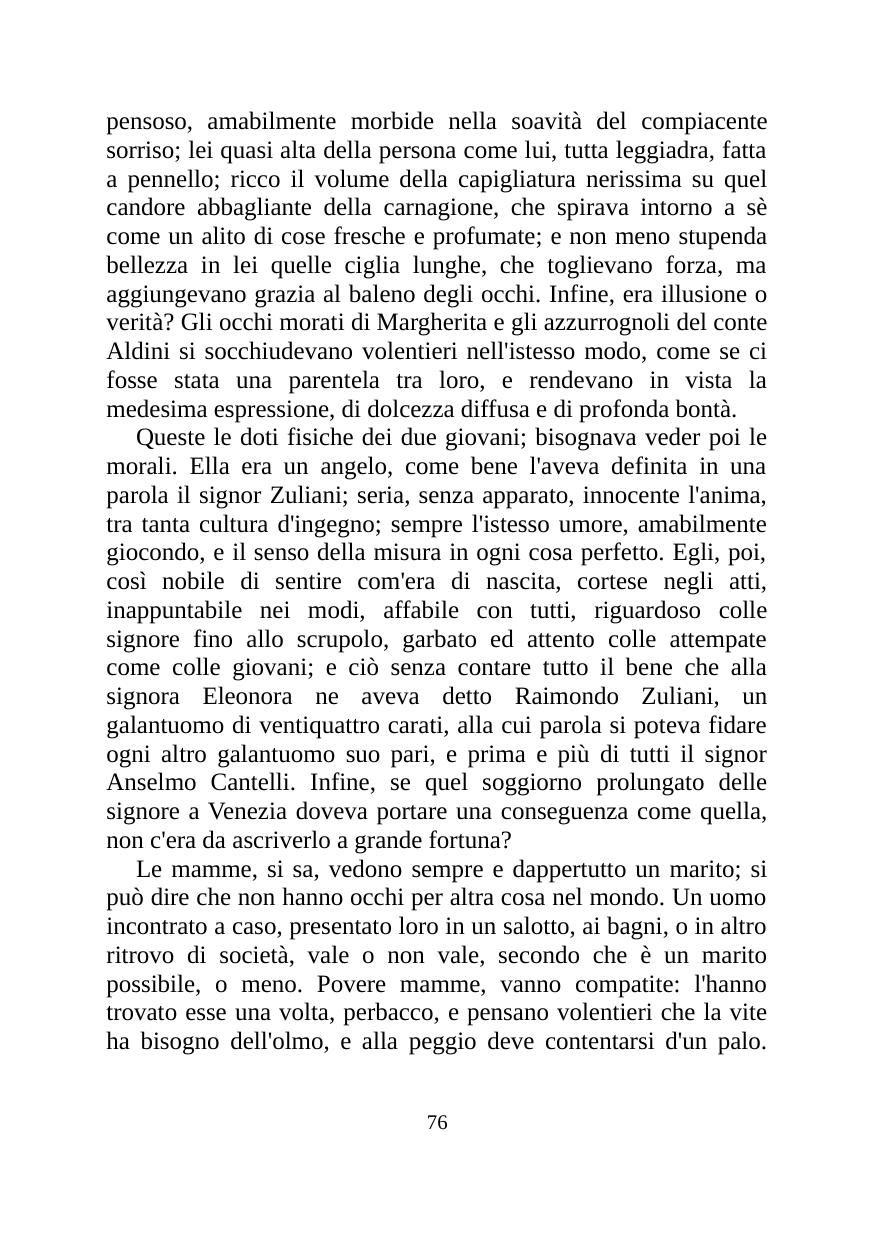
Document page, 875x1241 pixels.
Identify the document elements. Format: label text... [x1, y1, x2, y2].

text Le mamme, si sa, vedono sempre e dappertutto un marito; si può dire che non hanno occhi per altra cosa nel mondo. Un uomo incontrato a caso, presentato loro in un salotto, ai bagni, o in altro ritrovo di società, vale o non vale, secondo che è un marito possibile, o meno. Povere mamme, vanno compatite: l'hanno trovato esse una volta, perbacco, e pensano volentieri che la vite ha bisogno dell'olmo, e alla peggio deve contentarsi d'un palo. [106, 854, 768, 1055]
text pensoso, amabilmente morbide nella soavità del compiacente sorriso; lei quasi alta della persona come lui, tutta leggiadra, fatta a pennello; ricco il volume della capigliatura nerissima su quel candore abbagliante della carnagione, che spirava intorno a sè come un alito di cose fresche e profumate; e non meno stupenda bellezza in lei quelle ciglia lunghe, che toglievano forza, ma aggiungevano grazia al baleno degli occhi. Infine, era illusione o verità? Gli occhi morati di Margherita e gli azzurrognoli del conte Aldini si socchiudevano volentieri nell'istesso modo, come se ci fosse stata una parentela tra loro, e rendevano in vista la medesima espressione, di dolcezza diffusa e di profonda bontà. [106, 106, 768, 422]
text Queste le doti fisiche dei due giovani; bisognava veder poi le morali. Ella era un angelo, come bene l'aveva definita in una parola il signor Zuliani; seria, senza apparato, innocente l'anima, tra tanta cultura d'ingegno; sempre l'istesso umore, amabilmente giocondo, e il senso della misura in ogni cosa perfetto. Egli, poi, così nobile di sentire com'era di nascita, cortese negli atti, inappuntabile nei modi, affabile con tutti, riguardoso colle signore fino allo scrupolo, garbato ed attento colle attempate come colle giovani; e ciò senza contare tutto il bene che alla signora Eleonora ne aveva detto Raimondo Zuliani, un galantuomo di ventiquattro carati, alla cui parola si poteva fidare ogni altro galantuomo suo pari, e prima e più di tutti il signor Anselmo Cantelli. Infine, se quel soggiorno prolungato delle signore a Venezia doveva portare una conseguenza come quella, non c'era da ascriverlo a grande fortuna? [106, 422, 768, 854]
